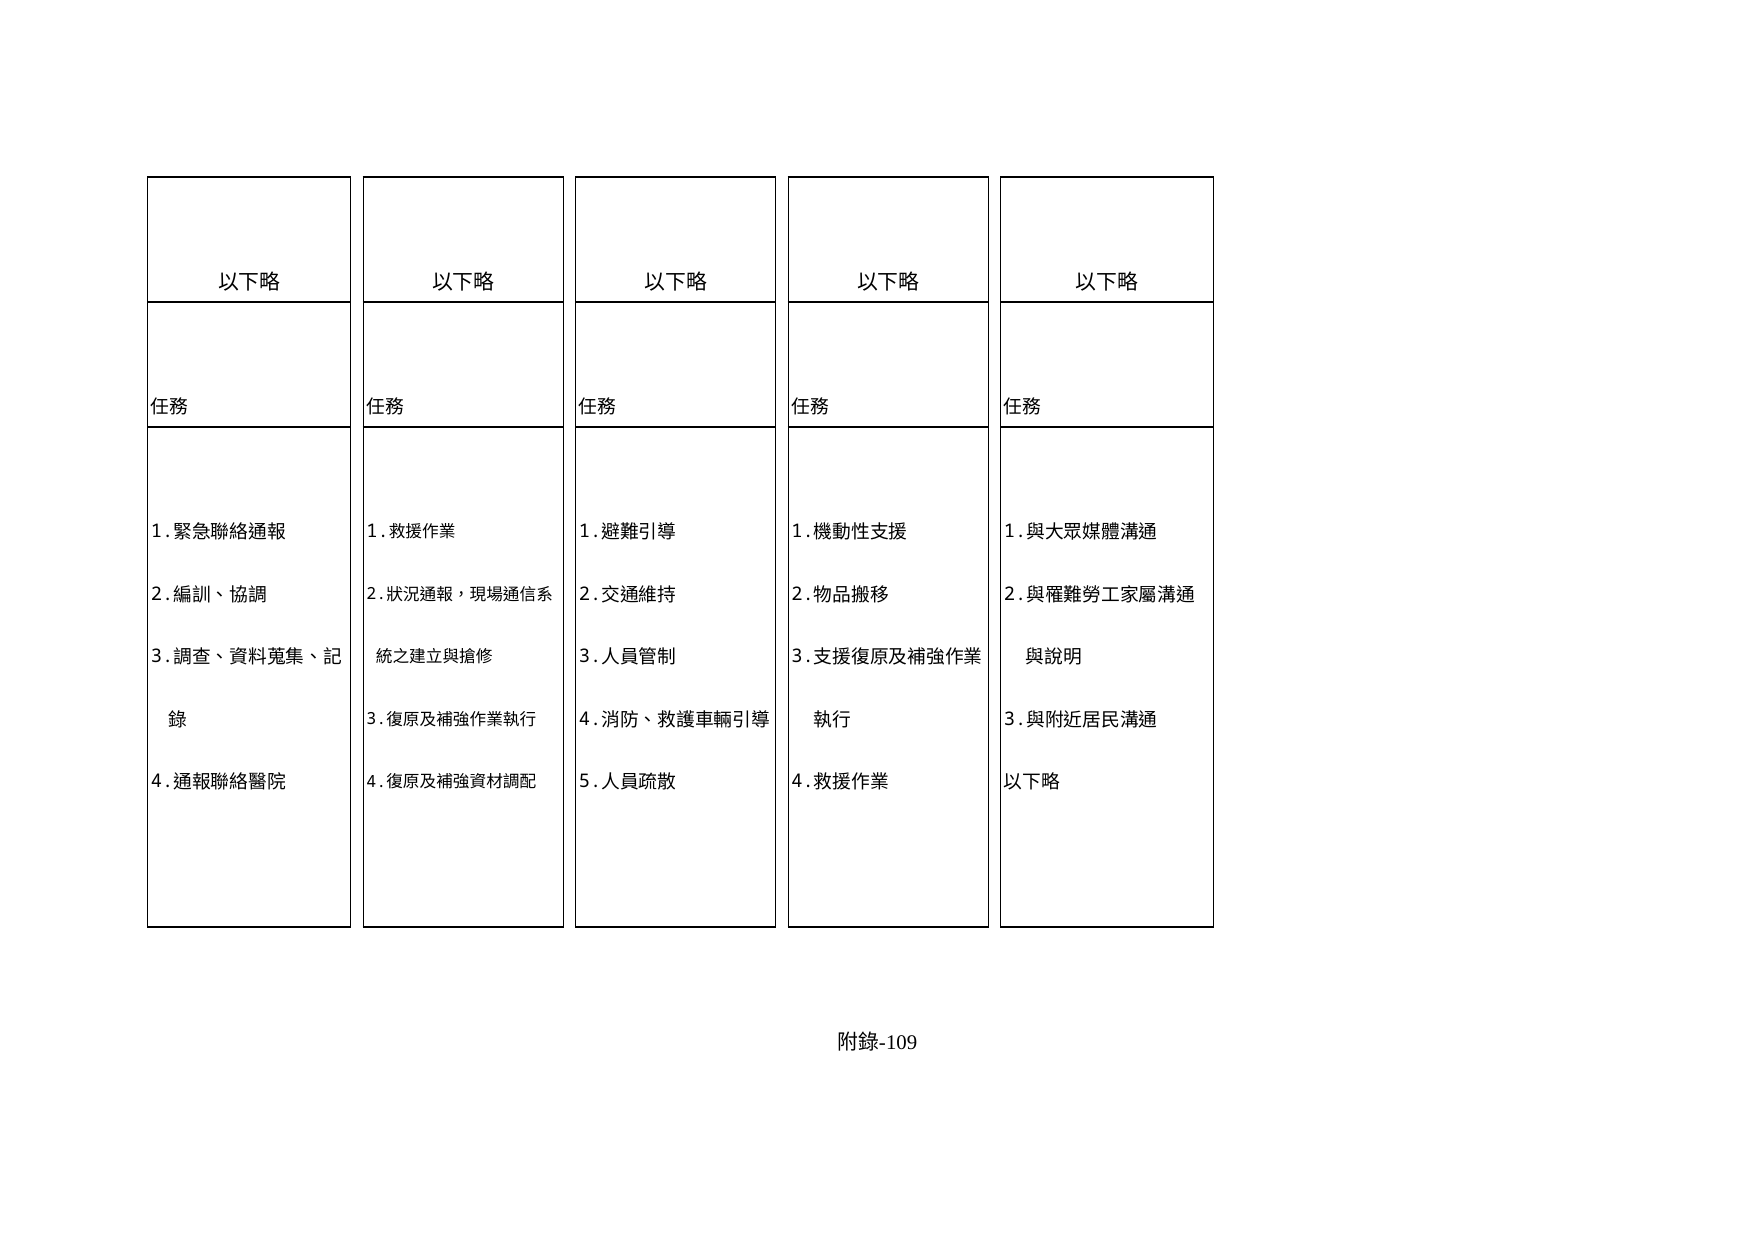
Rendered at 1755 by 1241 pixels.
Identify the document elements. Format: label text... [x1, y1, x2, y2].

table_header [776, 176, 788, 551]
table_cell 以下略 [789, 178, 988, 301]
table_cell [564, 176, 575, 301]
table_cell [351, 426, 363, 551]
table_cell 任務 [148, 303, 350, 426]
table_cell [351, 801, 363, 926]
table_cell 1.機動性支援 2.物品搬移 3.支援復原及補強作業執行 4.救援作業 [789, 428, 988, 926]
table_cell [564, 426, 575, 551]
table_cell [351, 676, 363, 801]
table_cell 以下略 [148, 178, 350, 301]
table_cell 以下略 [1001, 178, 1213, 301]
table_cell [564, 801, 575, 926]
table_cell [351, 301, 363, 426]
table_cell [351, 551, 363, 676]
table_cell 任務 [576, 303, 775, 426]
table_cell 1.避難引導 2.交通維持 3.人員管制 4.消防、救護車輛引導 5.人員疏散 [576, 428, 775, 926]
table_cell [564, 676, 575, 801]
table_cell [351, 176, 363, 301]
table_cell 1.與大眾媒體溝通 2.與罹難勞工家屬溝通與說明 3.與附近居民溝通 以下略 [1001, 428, 1213, 926]
table_cell 任務 [364, 303, 563, 426]
table_cell 1.救援作業 2.狀況通報，現場通信系統之建立與搶修 3.復原及補強作業執行 4.復原及補強資材調配 [364, 428, 563, 926]
table_cell 任務 [789, 303, 988, 426]
table_cell [776, 551, 788, 926]
table_cell [564, 301, 575, 426]
table_cell [564, 551, 575, 676]
table_cell 任務 [1001, 303, 1213, 426]
table_cell 以下略 [364, 178, 563, 301]
table_header [989, 176, 1000, 551]
table_cell 1.緊急聯絡通報 2.編訓、協調 3.調查、資料蒐集、記錄 4.通報聯絡醫院 [148, 428, 350, 926]
table_cell 以下略 [576, 178, 775, 301]
table_cell [989, 551, 1000, 926]
